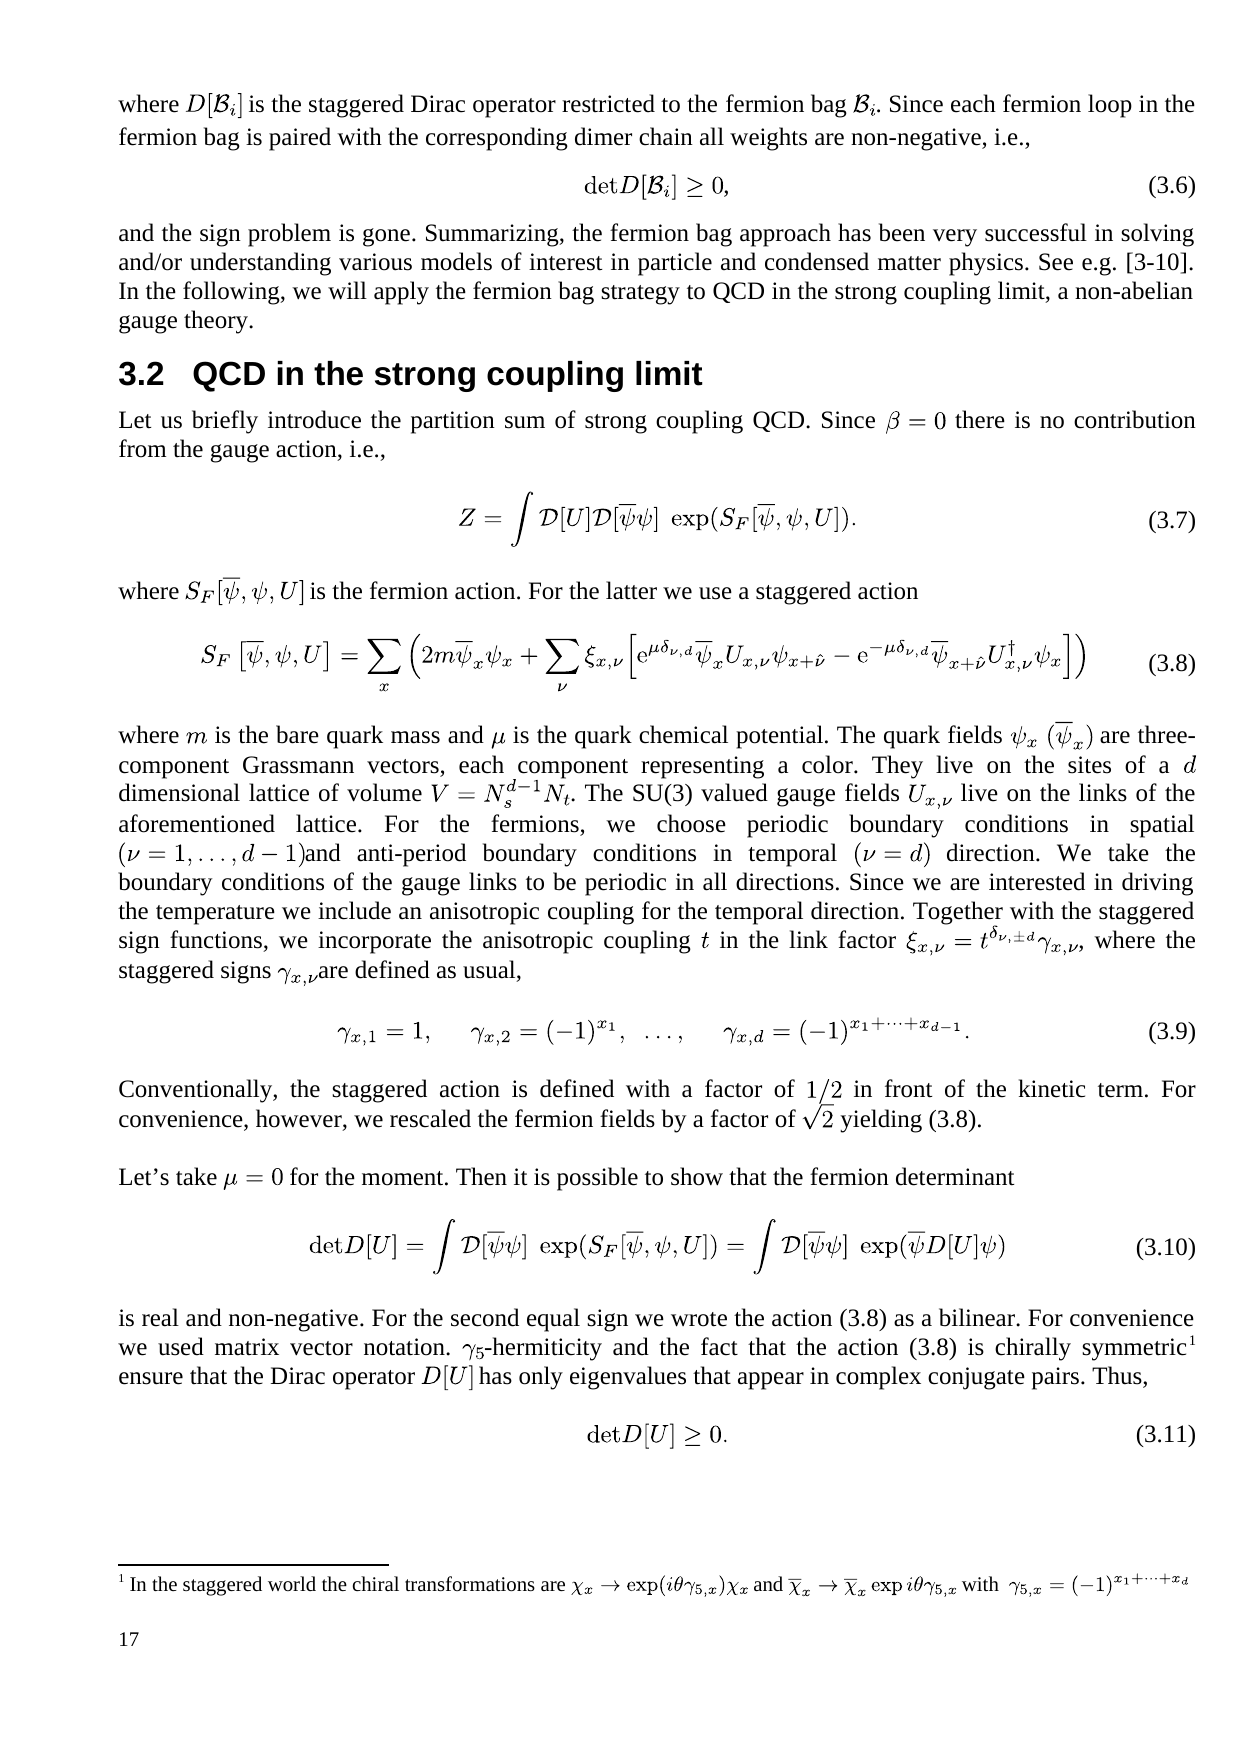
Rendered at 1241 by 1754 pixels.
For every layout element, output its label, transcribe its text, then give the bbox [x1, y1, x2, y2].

text Let us briefly introduce the partition sum of strong coupling QCD. Since there is no contribution from the gauge action, i.e., [118, 405, 1196, 463]
text (3.7) [516, 492, 1196, 547]
text , (3.6) [118, 170, 1196, 200]
text is real and non-negative. For the second equal sign we wrote the action (3.8) as a bilinear. For convenience we used matrix vector notation. -hermiticity and the fact that the action (3.8) is chirally symmetric ensure that the Dirac operator has only eigenvalues that appear in complex conjugate pairs. Thus, [118, 1303, 1196, 1390]
text where is the fermion action. For the latter we use a staggered action [118, 576, 1196, 605]
text [118, 1219, 450, 1274]
text (3.8) [1078, 634, 1196, 691]
text (3.9) [118, 1015, 1196, 1046]
text where is the staggered Dirac operator restricted to the fermion bag . Since each fermion loop in the fermion bag is paired with the corresponding dimer chain all weights are non-negative, i.e., [118, 89, 1196, 151]
subtitle QCD in the strong coupling limit [118, 354, 1196, 393]
text where is the bare quark mass and is the quark chemical potential. The quark fields are three-component Grassmann vectors, each component representing a color. They live on the sites of a dimensional lattice of volume . The SU(3) valued gauge fields live on the links of the aforementioned lattice. For the fermions, we choose periodic boundary conditions in spatial and anti-period boundary conditions in temporal direction. We take the boundary conditions of the gauge links to be periodic in all directions. Since we are interested in driving the temperature we include an anisotropic coupling for the temporal direction. Together with the staggered sign functions, we incorporate the anisotropic coupling in the link factor , where the staggered signs are defined as usual, [118, 720, 1196, 986]
text and the sign problem is gone. Summarizing, the fermion bag approach has been very successful in solving and/or understanding various models of interest in particle and condensed matter physics. See e.g. [3-10]. In the following, we will apply the fermion bag strategy to QCD in the strong coupling limit, a non-abelian gauge theory. [118, 218, 1196, 333]
text (3.10) [775, 1219, 1196, 1274]
text (3.11) [118, 1419, 1196, 1449]
text In the staggered world the chiral transformations are and with [118, 1571, 1196, 1597]
text Let’s take for the moment. Then it is possible to show that the fermion determinant [118, 1162, 1196, 1190]
text Conventionally, the staggered action is defined with a factor of in front of the kinetic term. For convenience, however, we rescaled the fermion fields by a factor of yielding (3.8). [118, 1074, 1196, 1133]
text [118, 634, 418, 691]
text [118, 492, 511, 547]
